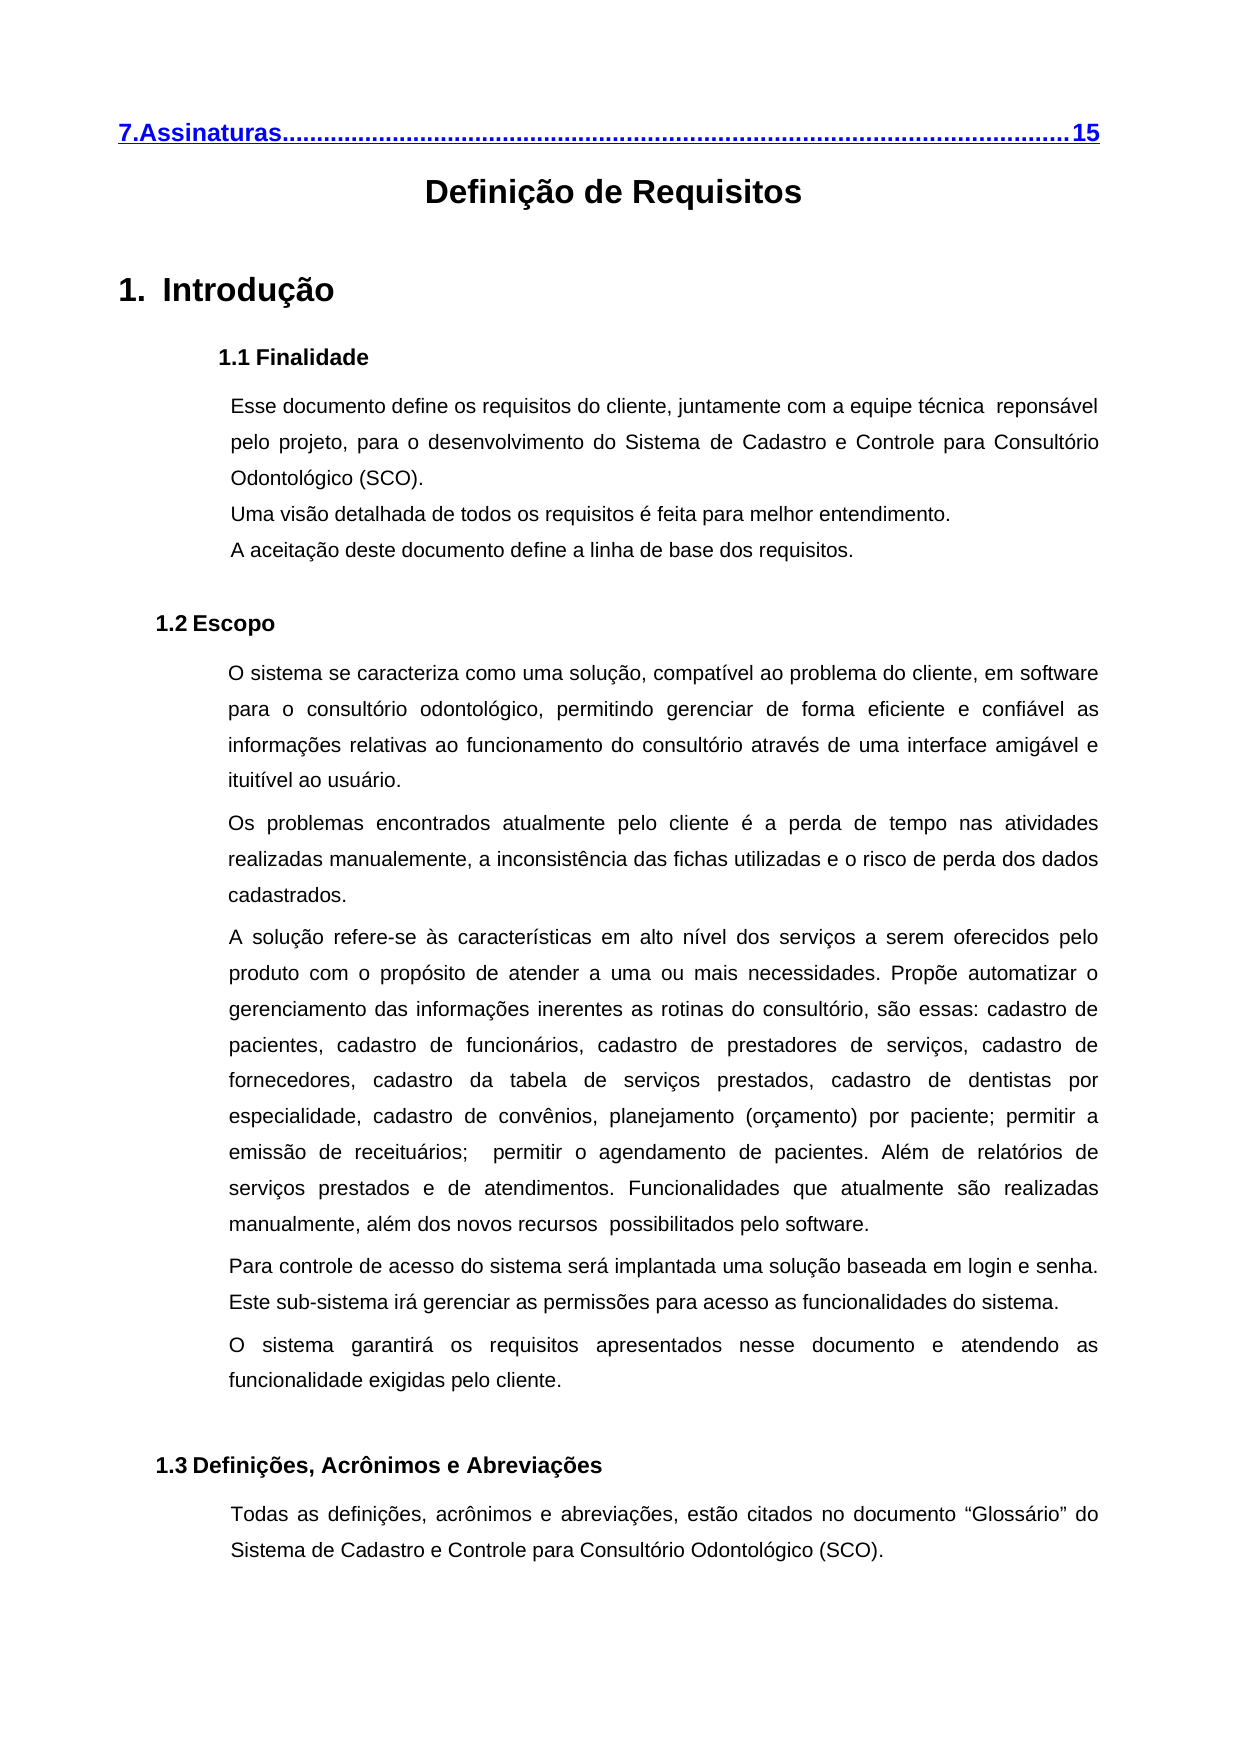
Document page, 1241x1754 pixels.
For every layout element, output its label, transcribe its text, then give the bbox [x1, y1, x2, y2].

text Uma visão detalhada de todos os requisitos é feita para melhor entendimento. [230, 502, 1100, 526]
text 7.Assinaturas 15 [118, 118, 1100, 143]
text Para controle de acesso do sistema será implantada uma solução baseada em login e senha. Este sub-sistema irá gerenciar as permissões para acesso as funcionalidades do sistema. [229, 1254, 1100, 1314]
subtitle Definições, Acrônimos e Abreviações [155, 1452, 1100, 1478]
text A aceitação deste documento define a linha de base dos requisitos. [230, 538, 1100, 562]
subtitle Escopo [155, 610, 1100, 637]
subtitle Introdução [118, 270, 1100, 309]
subtitle Finalidade [218, 344, 1100, 370]
text Os problemas encontrados atualmente pelo cliente é a perda de tempo nas atividades realizadas manualemente, a inconsistência das fichas utilizadas e o risco de perda dos dados cadastrados. [228, 811, 1100, 906]
text Esse documento define os requisitos do cliente, juntamente com a equipe técnica reponsável pelo projeto, para o desenvolvimento do Sistema de Cadastro e Controle para Consultório Odontológico (SCO). [230, 394, 1100, 490]
subtitle Definição de Requisitos [118, 172, 1100, 210]
text O sistema garantirá os requisitos apresentados nesse documento e atendendo as funcionalidade exigidas pelo cliente. [229, 1332, 1100, 1392]
text Todas as definições, acrônimos e abreviações, estão citados no documento “Glossário” do Sistema de Cadastro e Controle para Consultório Odontológico (SCO). [230, 1502, 1100, 1562]
text A solução refere-se às características em alto nível dos serviços a serem oferecidos pelo produto com o propósito de atender a uma ou mais necessidades. Propõe automatizar o gerenciamento das informações inerentes as rotinas do consultório, são essas: cadastro de pacientes, cadastro de funcionários, cadastro de prestadores de serviços, cadastro de fornecedores, cadastro da tabela de serviços prestados, cadastro de dentistas por especialidade, cadastro de convênios, planejamento (orçamento) por paciente; permitir a emissão de receituários; permitir o agendamento de pacientes. Além de relatórios de serviços prestados e de atendimentos. Funcionalidades que atualmente são realizadas manualmente, além dos novos recursos possibilitados pelo software. [229, 924, 1100, 1236]
text O sistema se caracteriza como uma solução, compatível ao problema do cliente, em software para o consultório odontológico, permitindo gerenciar de forma eficiente e confiável as informações relativas ao funcionamento do consultório através de uma interface amigável e ituitível ao usuário. [228, 661, 1100, 792]
